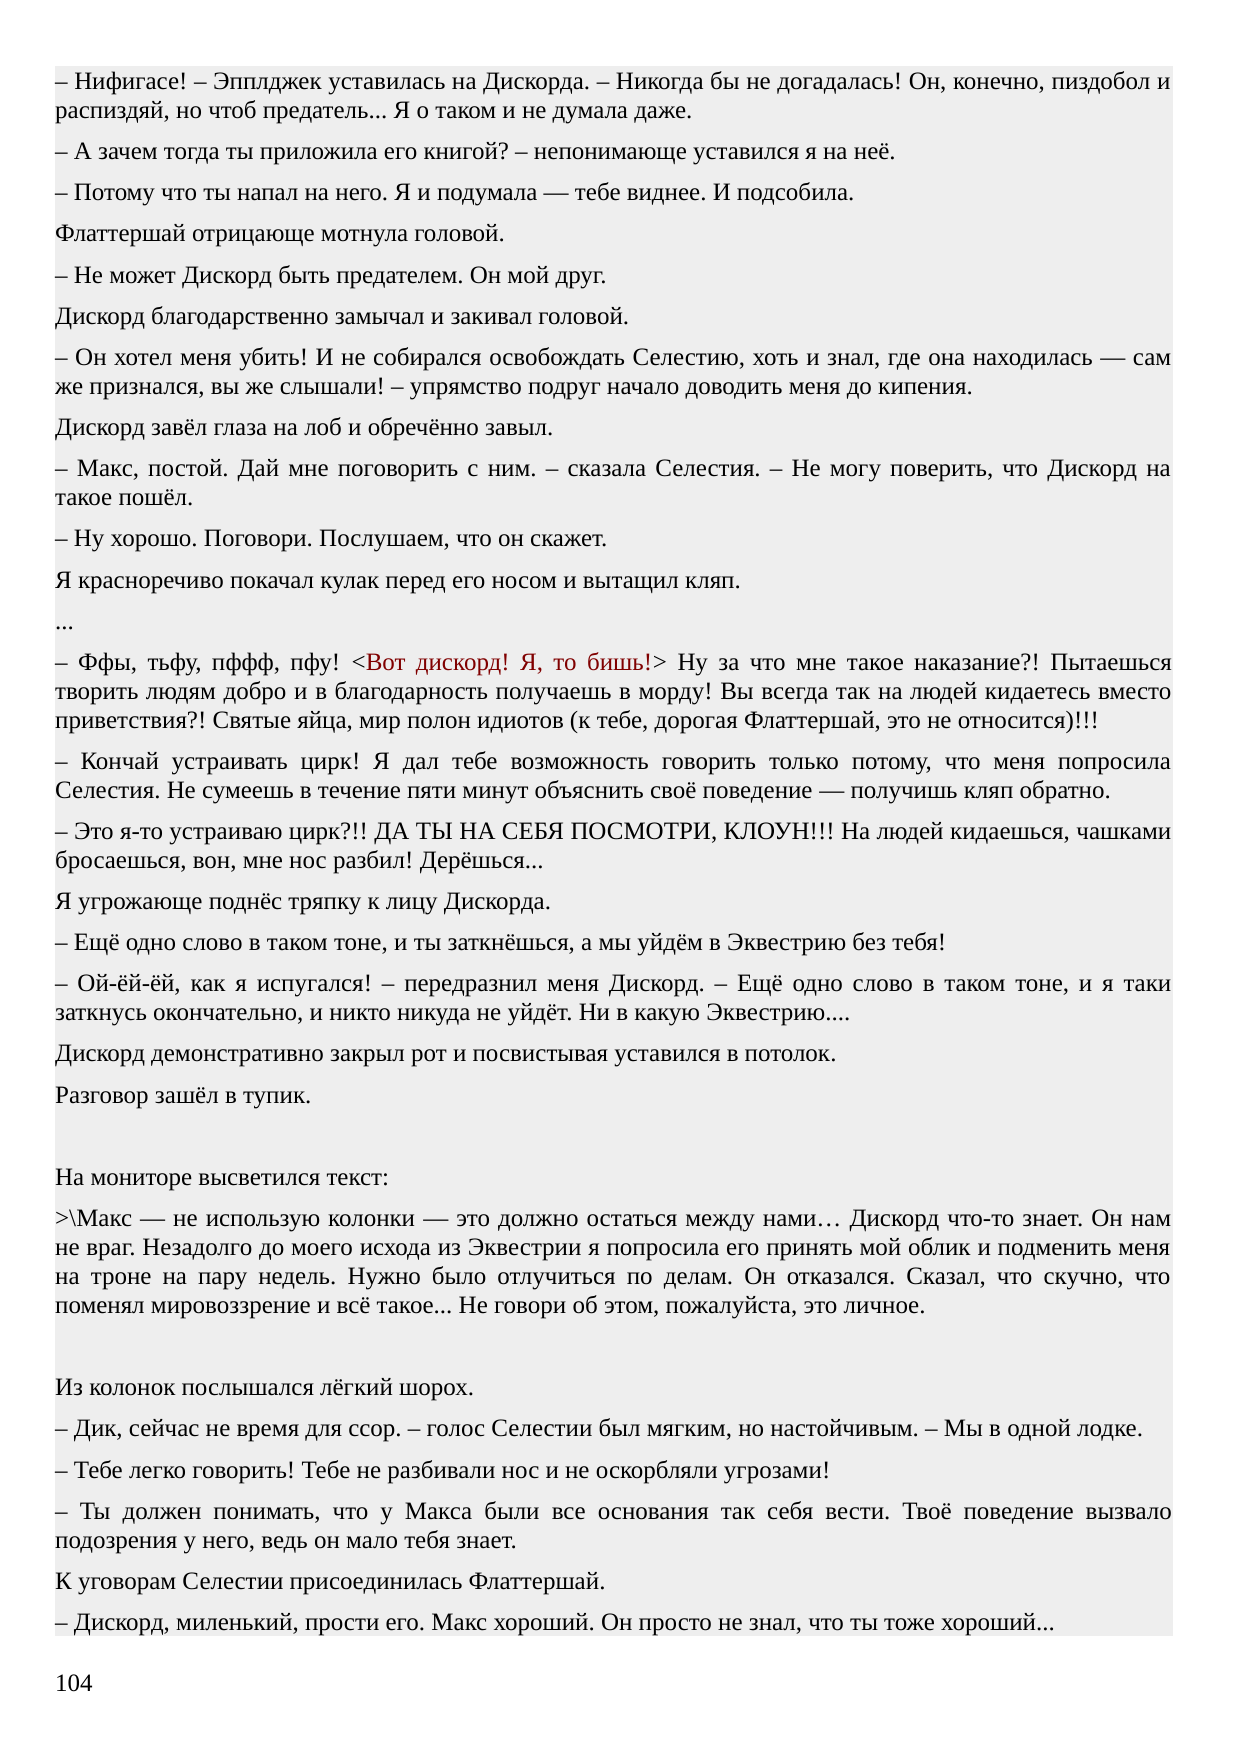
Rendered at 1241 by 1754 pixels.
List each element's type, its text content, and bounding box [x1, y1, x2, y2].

text – Ой-ёй-ёй, как я испугался! – передразнил меня Дискорд. – Ещё одно слово в таком тоне, и я таки заткнусь окончательно, и никто никуда не уйдёт. Ни в какую Эквестрию.... [55, 968, 1173, 1026]
text Я угрожающе поднёс тряпку к лицу Дискорда. [55, 886, 1173, 915]
text На мониторе высветился текст: [55, 1162, 1173, 1191]
text – Он хотел меня убить! И не собирался освобождать Селестию, хоть и знал, где она находилась — сам же признался, вы же слышали! – упрямство подруг начало доводить меня до кипения. [55, 342, 1173, 400]
text Дискорд завёл глаза на лоб и обречённо завыл. [55, 412, 1173, 441]
text Дискорд благодарственно замычал и закивал головой. [55, 301, 1173, 330]
text – Это я-то устраиваю цирк?!! ДА ТЫ НА СЕБЯ ПОСМОТРИ, КЛОУН!!! На людей кидаешься, чашками бросаешься, вон, мне нос разбил! Дерёшься... [55, 816, 1173, 873]
text – Ты должен понимать, что у Макса были все основания так себя вести. Твоё поведение вызвало подозрения у него, ведь он мало тебя знает. [55, 1496, 1173, 1553]
text – Потому что ты напал на него. Я и подумала — тебе виднее. И подсобила. [55, 177, 1173, 206]
text – Дискорд, миленький, прости его. Макс хороший. Он просто не знал, что ты тоже хороший... [55, 1607, 1173, 1636]
text – Ффы, тьфу, пффф, пфу! <Вот дискорд! Я, то бишь!> Ну за что мне такое наказание?! Пытаешься творить людям добро и в благодарность получаешь в морду! Вы всегда так на людей кидаетесь вместо приветствия?! Святые яйца, мир полон идиотов (к тебе, дорогая Флаттершай, это не относится)!!! [55, 647, 1173, 733]
text – Нифигасе! – Эпплджек уставилась на Дискорда. – Никогда бы не догадалась! Он, конечно, пиздобол и распиздяй, но чтоб предатель... Я о таком и не думала даже. [55, 66, 1173, 123]
text – А зачем тогда ты приложила его книгой? – непонимающе уставился я на неё. [55, 136, 1173, 165]
text Я красноречиво покачал кулак перед его носом и вытащил кляп. [55, 565, 1173, 593]
text – Ещё одно слово в таком тоне, и ты заткнёшься, а мы уйдём в Эквестрию без тебя! [55, 927, 1173, 956]
text – Ну хорошо. Поговори. Послушаем, что он скажет. [55, 523, 1173, 552]
text Флаттершай отрицающе мотнула головой. [55, 218, 1173, 247]
text – Дик, сейчас не время для ссор. – голос Селестии был мягким, но настойчивым. – Мы в одной лодке. [55, 1413, 1173, 1442]
text Из колонок послышался лёгкий шорох. [55, 1372, 1173, 1401]
text Разговор зашёл в тупик. [55, 1080, 1173, 1108]
text К уговорам Селестии присоединилась Флаттершай. [55, 1566, 1173, 1595]
text ... [55, 606, 1173, 635]
text – Макс, постой. Дай мне поговорить с ним. – сказала Селестия. – Не могу поверить, что Дискорд на такое пошёл. [55, 453, 1173, 511]
text – Не может Дискорд быть предателем. Он мой друг. [55, 260, 1173, 288]
text – Кончай устраивать цирк! Я дал тебе возможность говорить только потому, что меня попросила Селестия. Не сумеешь в течение пяти минут объяснить своё поведение — получишь кляп обратно. [55, 746, 1173, 803]
text >\Макс — не использую колонки — это должно остаться между нами… Дискорд что-то знает. Он нам не враг. Незадолго до моего исхода из Эквестрии я попросила его принять мой облик и подменить меня на троне на пару недель. Нужно было отлучиться по делам. Он отказался. Сказал, что скучно, что поменял мировоззрение и всё такое... Не говори об этом, пожалуйста, это личное. [55, 1203, 1173, 1318]
text – Тебе легко говорить! Тебе не разбивали нос и не оскорбляли угрозами! [55, 1455, 1173, 1483]
text Дискорд демонстративно закрыл рот и посвистывая уставился в потолок. [55, 1038, 1173, 1067]
